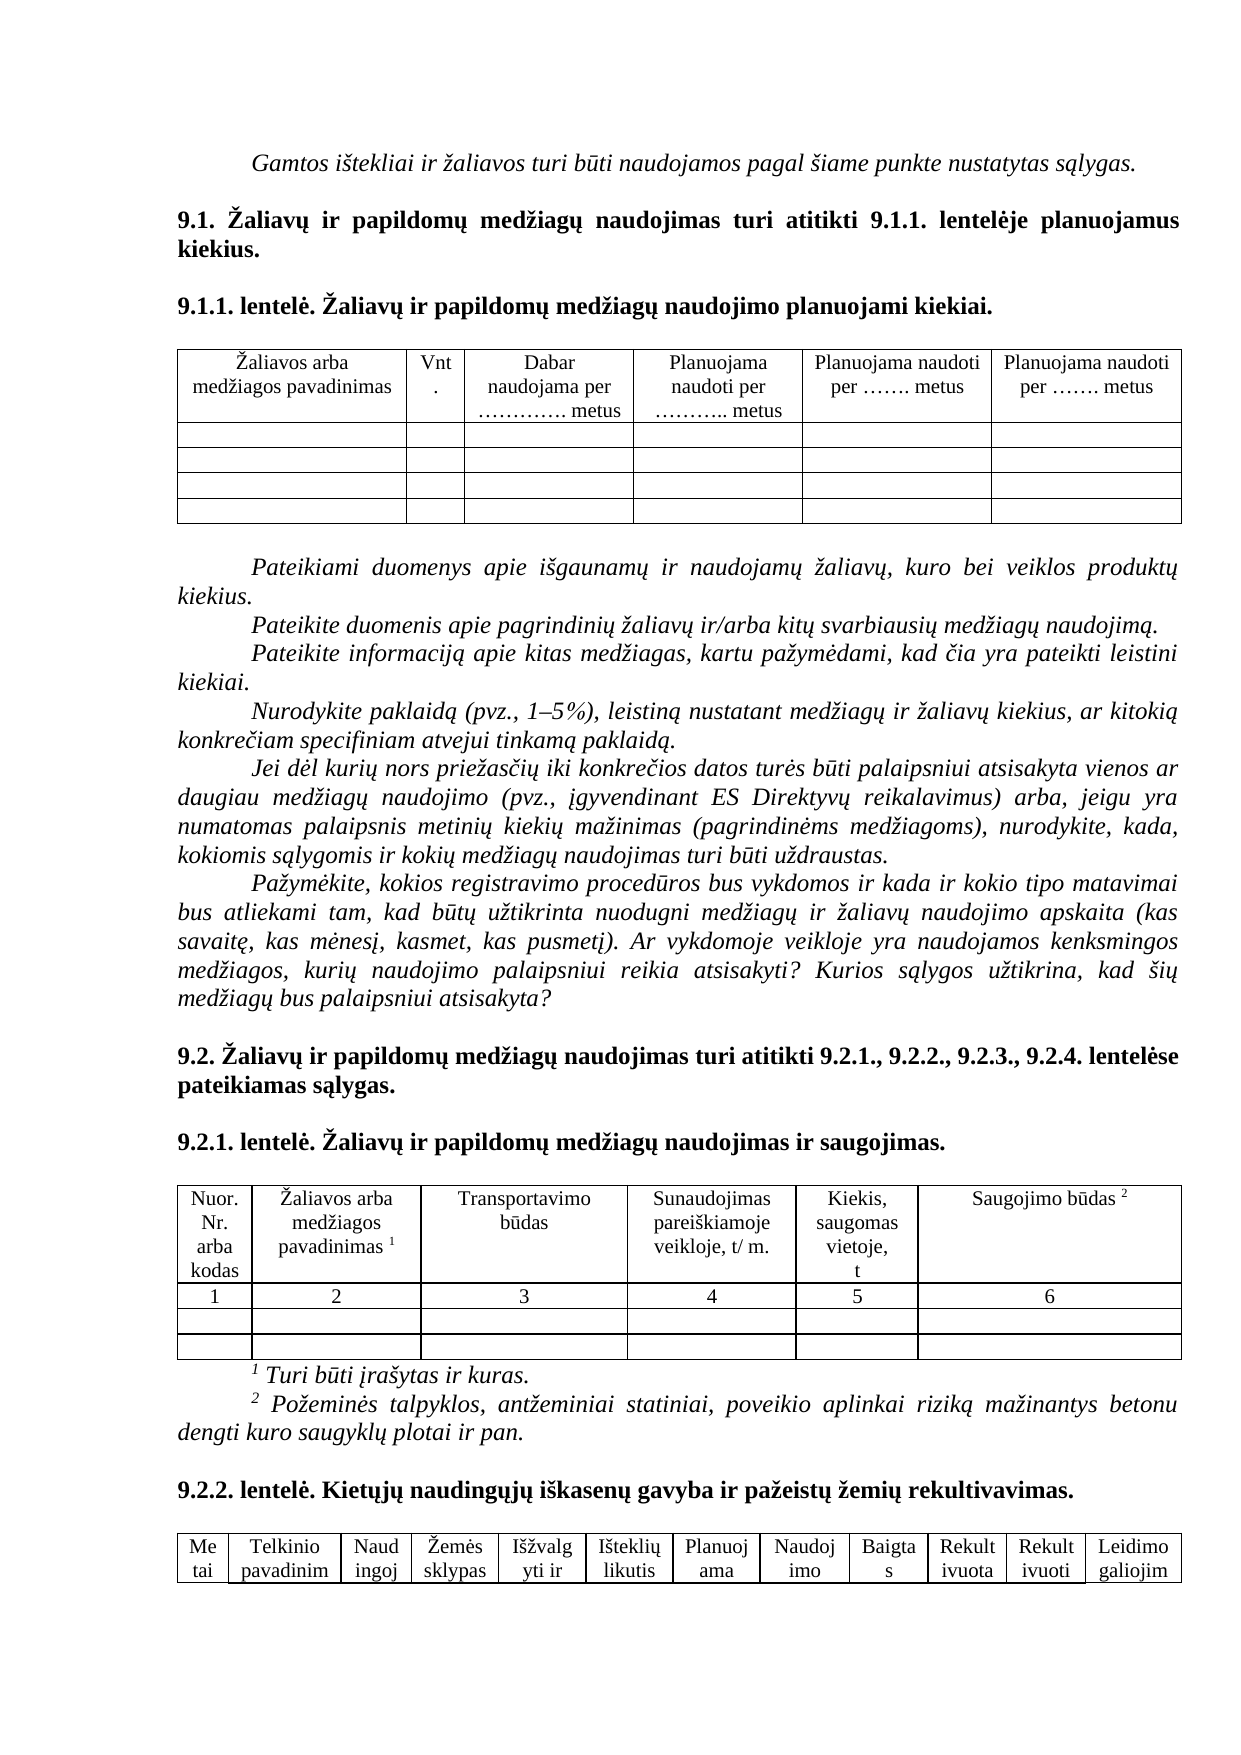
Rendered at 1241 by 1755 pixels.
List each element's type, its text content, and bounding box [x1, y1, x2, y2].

table_header Transportavimo būdas [422, 1186, 627, 1282]
table_header Metai [178, 1534, 228, 1582]
table_cell 2 [253, 1284, 420, 1308]
text Gamtos ištekliai ir žaliavos turi būti naudojamos pagal šiame punkte nustatytas sąlygas. [177, 148, 1181, 176]
table_cell [407, 448, 464, 472]
table_cell [992, 473, 1181, 497]
table_cell [178, 423, 406, 447]
table_cell [465, 448, 633, 472]
table_cell 4 [628, 1284, 795, 1308]
table_header Baigtas [850, 1534, 927, 1582]
table_header Saugojimo būdas 2 [919, 1186, 1181, 1282]
table_cell 1 [178, 1284, 251, 1308]
table_cell [178, 1309, 251, 1333]
text 9.2. Žaliavų ir papildomų medžiagų naudojimas turi atitikti 9.2.1., 9.2.2., 9.2.3., 9.2.4. lentelėse pateikiamas sąlygas. [177, 1041, 1181, 1098]
table_cell [422, 1309, 627, 1333]
table_cell 5 [797, 1284, 917, 1308]
table_cell [634, 499, 802, 522]
table_cell [628, 1335, 795, 1359]
table_cell [465, 499, 633, 522]
table_cell [178, 499, 406, 522]
table_cell [803, 423, 991, 447]
table_cell [634, 423, 802, 447]
table_cell [253, 1309, 420, 1333]
table_cell [803, 448, 991, 472]
table_header Kiekis, saugomas vietoje, t [797, 1186, 917, 1282]
text 1 Turi būti įrašytas ir kuras. [177, 1360, 1181, 1389]
table_header Išžvalgyti ir [499, 1534, 585, 1582]
table_header Rekultivuoti [1007, 1534, 1085, 1582]
table_header Planuojama [674, 1534, 759, 1582]
table_header Planuojama naudoti per ……….. metus [634, 350, 802, 422]
table_cell [178, 448, 406, 472]
table_header Naudojimo [761, 1534, 849, 1582]
table_cell [634, 448, 802, 472]
text 9.1.1. lentelė. Žaliavų ir papildomų medžiagų naudojimo planuojami kiekiai. [177, 291, 1181, 320]
table_header Rekultivuota [929, 1534, 1006, 1582]
table_cell [253, 1335, 420, 1359]
table_header Išteklių likutis [587, 1534, 672, 1582]
table_cell [178, 473, 406, 497]
table_header Naudingoj [342, 1534, 411, 1582]
table_cell [465, 473, 633, 497]
text Jei dėl kurių nors priežasčių iki konkrečios datos turės būti palaipsniui atsisakyta vienos ar daugiau medžiagų naudojimo (pvz., įgyvendinant ES Direktyvų reikalavimus) arba, jeigu yra numatomas palaipsnis metinių kiekių mažinimas (pagrindinėms medžiagoms), nurodykite, kada, kokiomis sąlygomis ir kokių medžiagų naudojimas turi būti uždraustas. [177, 753, 1181, 868]
table_header Žaliavos arba medžiagos pavadinimas [178, 350, 406, 422]
text Pateikiami duomenys apie išgaunamų ir naudojamų žaliavų, kuro bei veiklos produktų kiekius. [177, 552, 1181, 610]
table_cell [992, 499, 1181, 522]
table_cell [992, 448, 1181, 472]
table_cell [465, 423, 633, 447]
table_cell [422, 1335, 627, 1359]
table_header Sunaudojimas pareiškiamoje veikloje, t/ m. [628, 1186, 795, 1282]
table_cell 6 [919, 1284, 1181, 1308]
table_cell [797, 1335, 917, 1359]
text 9.2.1. lentelė. Žaliavų ir papildomų medžiagų naudojimas ir saugojimas. [177, 1127, 1181, 1156]
table_cell [803, 473, 991, 497]
text Nurodykite paklaidą (pvz., 1–5), leistiną nustatant medžiagų ir žaliavų kiekius, ar kitokią konkrečiam specifiniam atvejui tinkamą paklaidą. [177, 696, 1181, 753]
text 2 Požeminės talpyklos, antžeminiai statiniai, poveikio aplinkai riziką mažinantys betonu dengti kuro saugyklų plotai ir pan. [177, 1389, 1181, 1446]
table_cell [797, 1309, 917, 1333]
table_cell [919, 1335, 1181, 1359]
table_header Nuor. Nr. arba kodas [178, 1186, 251, 1282]
table_header Žemės sklypas [412, 1534, 498, 1582]
table_cell [628, 1309, 795, 1333]
text 9.1. Žaliavų ir papildomų medžiagų naudojimas turi atitikti 9.1.1. lentelėje planuojamus kiekius. [177, 205, 1181, 263]
table_header Planuojama naudoti per ……. metus [992, 350, 1181, 422]
table_header Žaliavos arba medžiagos pavadinimas 1 [253, 1186, 420, 1282]
table_header Leidimo galiojim [1086, 1534, 1181, 1582]
table_header Telkinio pavadinim [229, 1534, 340, 1582]
table_cell [803, 499, 991, 522]
text 9.2.2. lentelė. Kietųjų naudingųjų iškasenų gavyba ir pažeistų žemių rekultivavimas. [177, 1475, 1181, 1504]
table_header Planuojama naudoti per ……. metus [803, 350, 991, 422]
table_cell 3 [422, 1284, 627, 1308]
text Pateikite informaciją apie kitas medžiagas, kartu pažymėdami, kad čia yra pateikti leistini kiekiai. [177, 638, 1181, 696]
table_cell [407, 473, 464, 497]
text Pateikite duomenis apie pagrindinių žaliavų ir/arba kitų svarbiausių medžiagų naudojimą. [177, 610, 1181, 638]
table_cell [178, 1335, 251, 1359]
table_cell [992, 423, 1181, 447]
table_cell [407, 423, 464, 447]
text Pažymėkite, kokios registravimo procedūros bus vykdomos ir kada ir kokio tipo matavimai bus atliekami tam, kad būtų užtikrinta nuodugni medžiagų ir žaliavų naudojimo apskaita (kas savaitę, kas mėnesį, kasmet, kas pusmetį). Ar vykdomoje veikloje yra naudojamos kenksmingos medžiagos, kurių naudojimo palaipsniui reikia atsisakyti? Kurios sąlygos užtikrina, kad šių medžiagų bus palaipsniui atsisakyta? [177, 868, 1181, 1012]
table_cell [407, 499, 464, 522]
table_header Dabar naudojama per …………. metus [465, 350, 633, 422]
table_cell [919, 1309, 1181, 1333]
table_cell [634, 473, 802, 497]
table_header Vnt. [407, 350, 464, 422]
